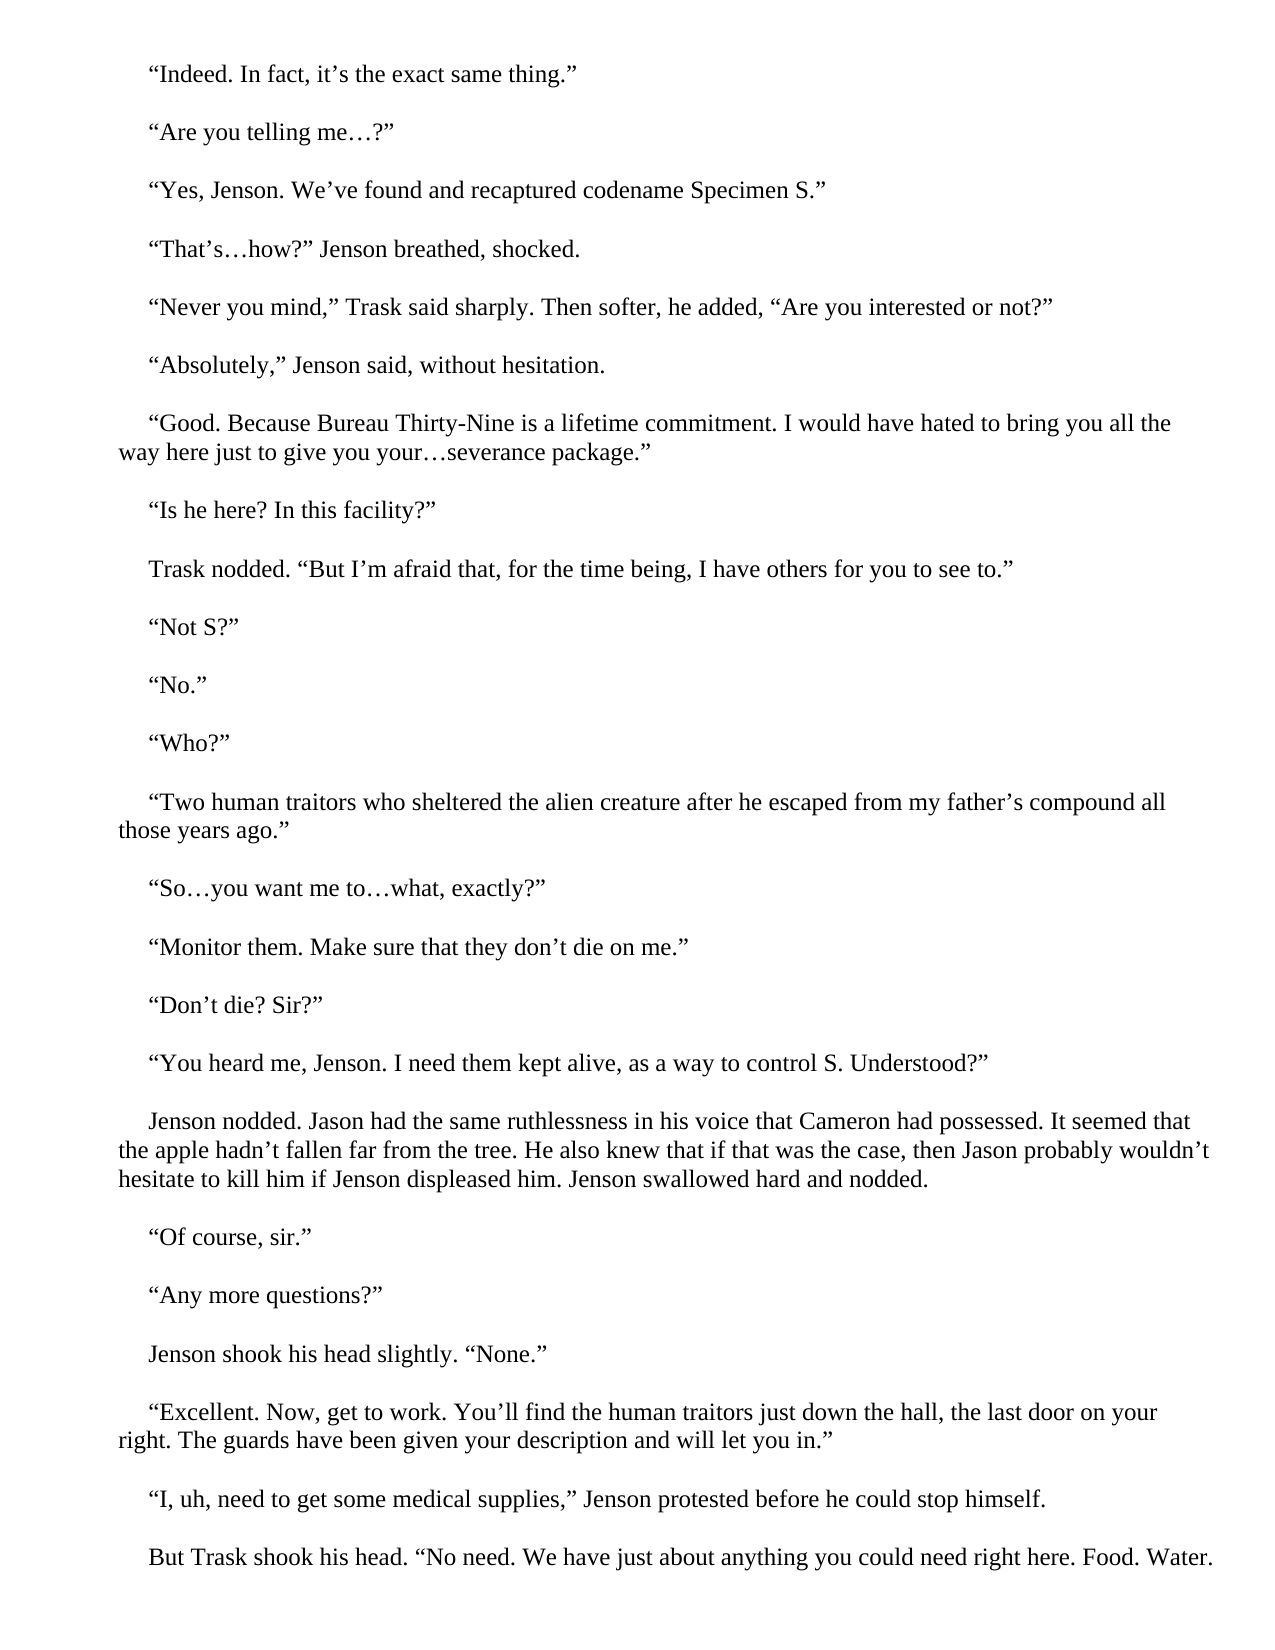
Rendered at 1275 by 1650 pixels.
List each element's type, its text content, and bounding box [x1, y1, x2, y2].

text “Who?” [118, 728, 1216, 757]
text “Monitor them. Make sure that they don’t die on me.” [118, 932, 1216, 961]
text “Two human traitors who sheltered the alien creature after he escaped from my father’s compound all those years ago.” [118, 787, 1216, 844]
text Jenson shook his head slightly. “None.” [118, 1339, 1216, 1367]
text “Excellent. Now, get to work. You’ll find the human traitors just down the hall, the last door on your right. The guards have been given your description and will let you in.” [118, 1397, 1216, 1454]
text “No.” [118, 670, 1216, 699]
text “Is he here? In this facility?” [118, 495, 1216, 524]
text Jenson nodded. Jason had the same ruthlessness in his voice that Cameron had possessed. It seemed that the apple hadn’t fallen far from the tree. He also knew that if that was the case, then Jason probably wouldn’t hesitate to kill him if Jenson displeased him. Jenson swallowed hard and nodded. [118, 1106, 1216, 1193]
text “Absolutely,” Jenson said, without hesitation. [118, 350, 1216, 379]
text “I, uh, need to get some medical supplies,” Jenson protested before he could stop himself. [118, 1484, 1216, 1513]
text “Of course, sir.” [118, 1222, 1216, 1251]
text “Never you mind,” Trask said sharply. Then softer, he added, “Are you interested or not?” [118, 292, 1216, 321]
text “Good. Because Bureau Thirty-Nine is a lifetime commitment. I would have hated to bring you all the way here just to give you your…severance package.” [118, 408, 1216, 466]
text “Indeed. In fact, it’s the exact same thing.” [118, 59, 1216, 88]
text “So…you want me to…what, exactly?” [118, 873, 1216, 902]
text “You heard me, Jenson. I need them kept alive, as a way to control S. Understood?” [118, 1048, 1216, 1077]
text “Any more questions?” [118, 1280, 1216, 1309]
text Trask nodded. “But I’m afraid that, for the time being, I have others for you to see to.” [118, 554, 1216, 582]
text “Yes, Jenson. We’ve found and recaptured codename Specimen S.” [118, 176, 1216, 204]
text “Not S?” [118, 612, 1216, 641]
text “Don’t die? Sir?” [118, 990, 1216, 1019]
text “That’s…how?” Jenson breathed, shocked. [118, 234, 1216, 262]
text But Trask shook his head. “No need. We have just about anything you could need right here. Food. Water. [118, 1542, 1216, 1571]
text “Are you telling me…?” [118, 117, 1216, 146]
